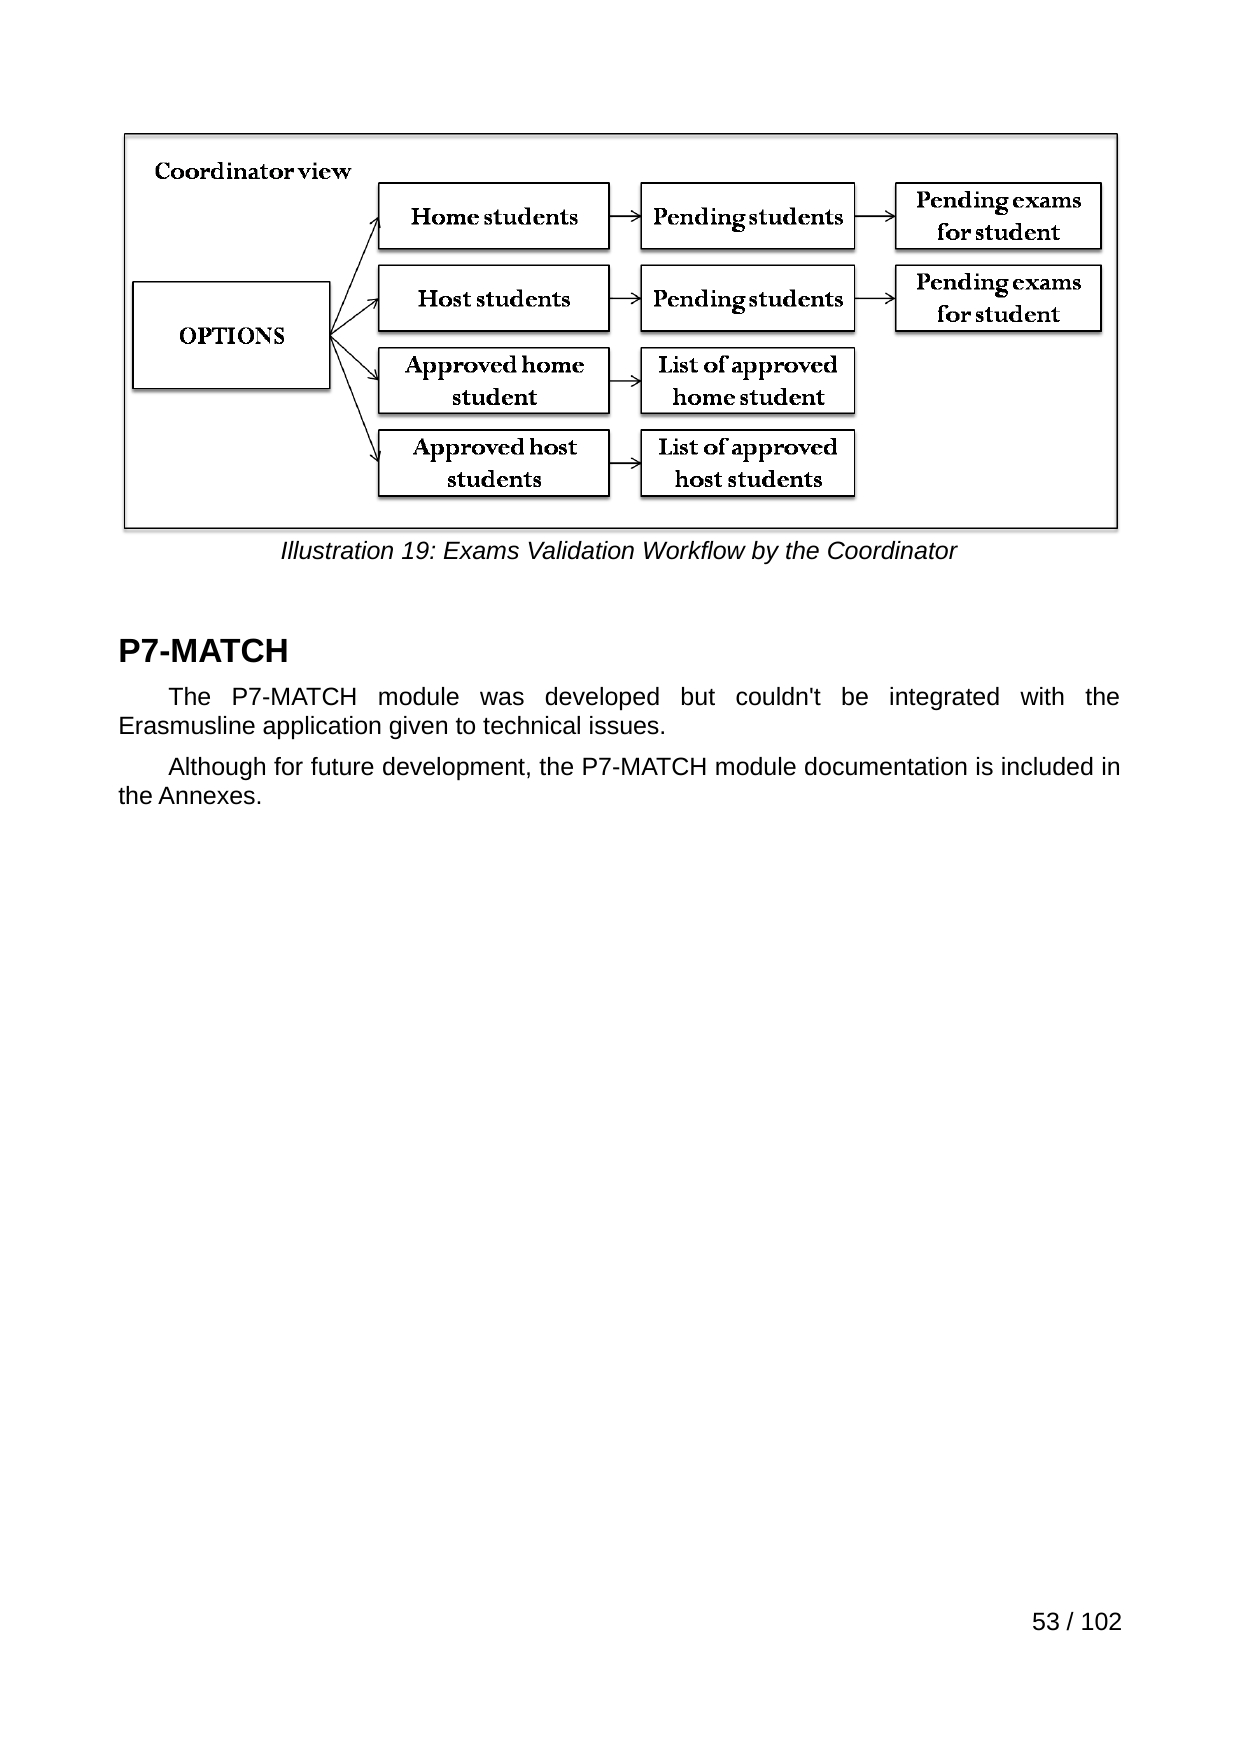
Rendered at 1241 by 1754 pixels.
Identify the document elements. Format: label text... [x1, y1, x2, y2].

text Although for future development, the P7-MATCH module documentation is included in the Annexes. [118, 752, 1122, 810]
text Illustration 19: Exams Validation Workflow by the Coordinator [118, 537, 1122, 565]
text The P7-MATCH module was developed but couldn't be integrated with the Erasmusline application given to technical issues. [118, 682, 1122, 740]
subtitle P7-MATCH [118, 631, 1122, 670]
picture [118, 130, 1123, 537]
